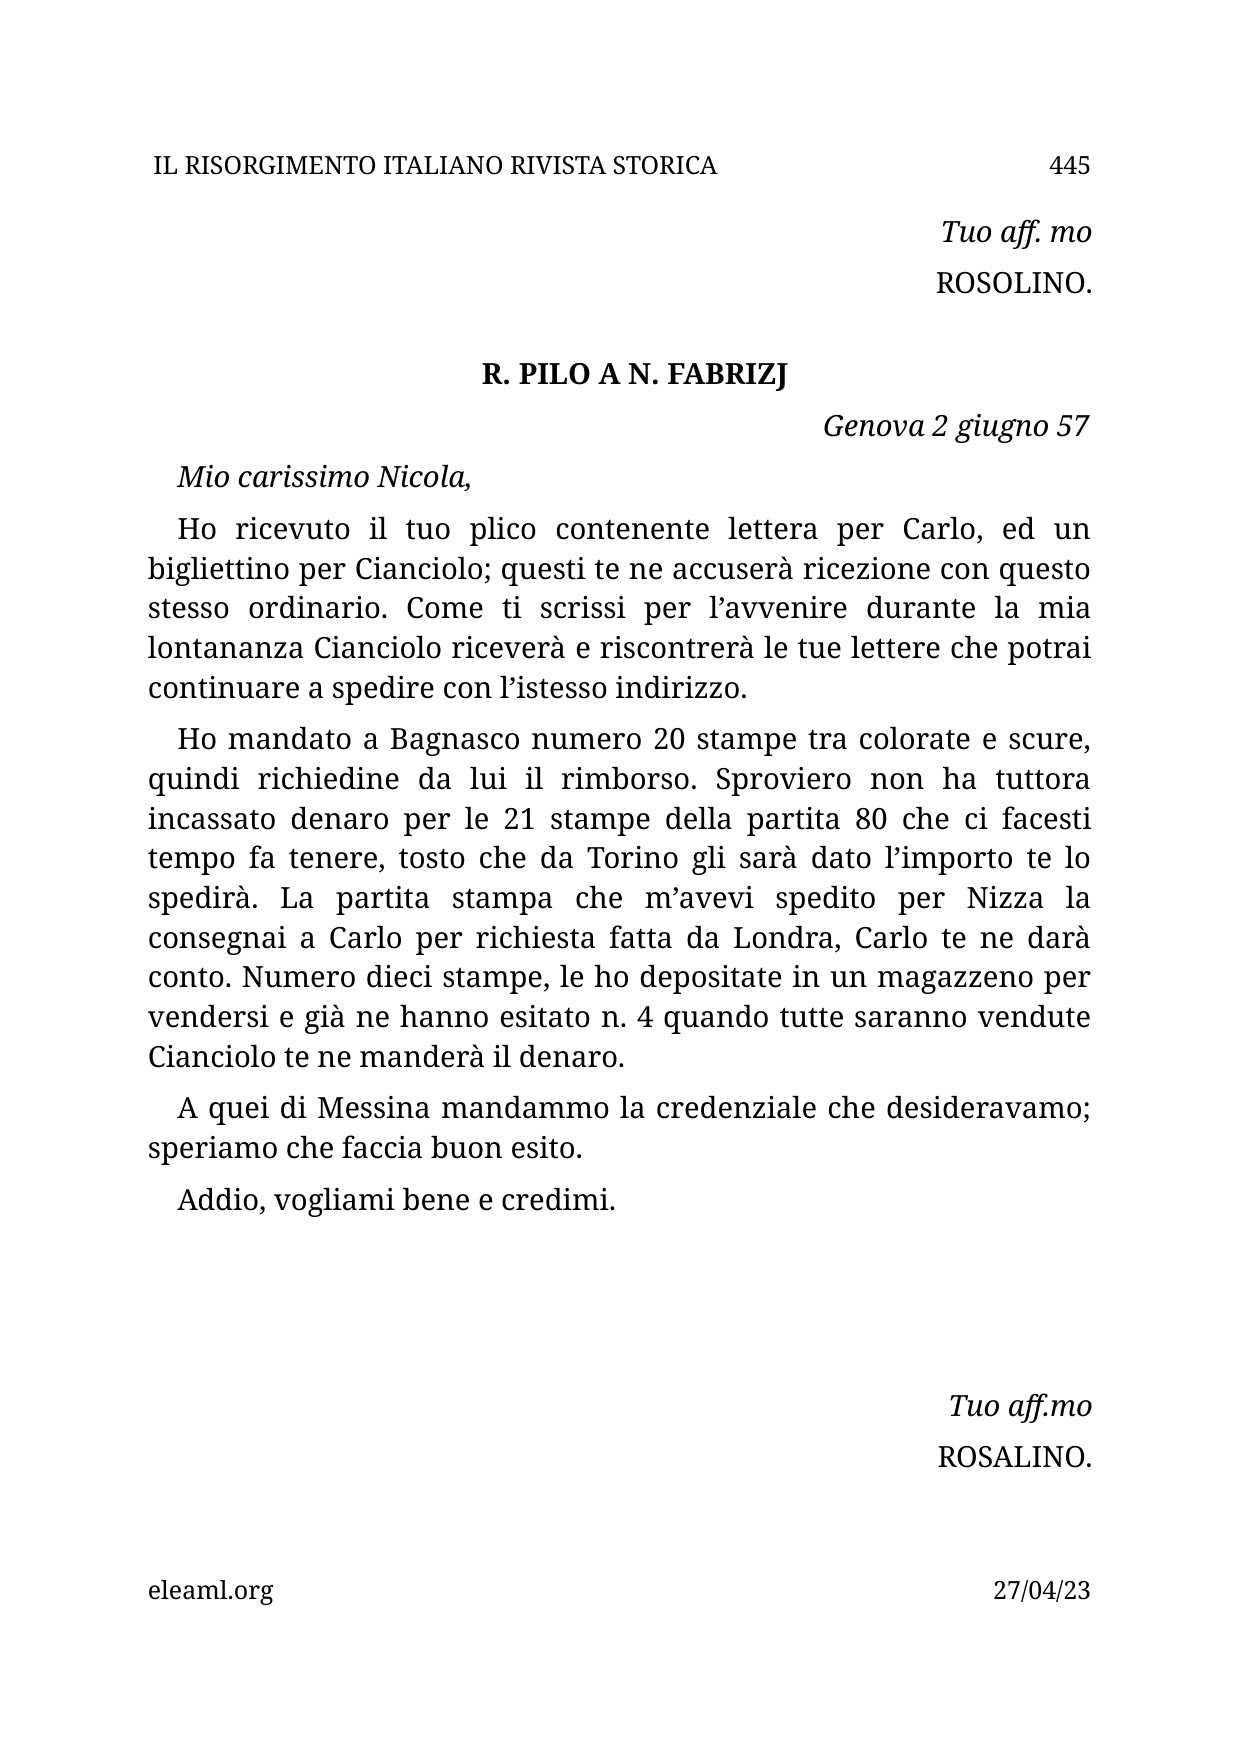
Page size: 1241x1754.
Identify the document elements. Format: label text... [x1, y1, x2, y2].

text Addio, vogliami bene e credimi. [148, 1179, 1093, 1218]
text Ho mandato a Bagnasco numero 20 stampe tra colorate e scure, quindi richiedine da lui il rimborso. Sproviero non ha tuttora incassato denaro per le 21 stampe della partita 80 che ci facesti tempo fa tenere, tosto che da Torino gli sarà dato l’importo te lo spedirà. La partita stampa che m’avevi spedito per Nizza la consegnai a Carlo per richiesta fatta da Londra, Carlo te ne darà conto. Numero dieci stampe, le ho depositate in un magazzeno per vendersi e già ne hanno esitato n. 4 quando tutte saranno vendute Cianciolo te ne manderà il denaro. [148, 718, 1093, 1076]
text Mio carissimo Nicola, [148, 457, 1093, 496]
text A quei di Messina mandammo la credenziale che desideravamo; speriamo che faccia buon esito. [148, 1088, 1093, 1167]
text Tuo aff.mo [148, 1385, 1093, 1425]
text Tuo aff. mo [148, 211, 1093, 251]
text ROSOLINO. [148, 263, 1093, 302]
text ROSALINO. [148, 1437, 1093, 1476]
text Ho ricevuto il tuo plico contenente lettera per Carlo, ed un bigliettino per Cianciolo; questi te ne accuserà ricezione con questo stesso ordinario. Come ti scrissi per l’avvenire durante la mia lontananza Cianciolo riceverà e riscontrerà le tue lettere che potrai continuare a spedire con l’istesso indirizzo. [148, 508, 1093, 707]
text Genova 2 giugno 57 [148, 405, 1093, 445]
subtitle R. PILO A N. FABRIZJ [148, 353, 1093, 393]
